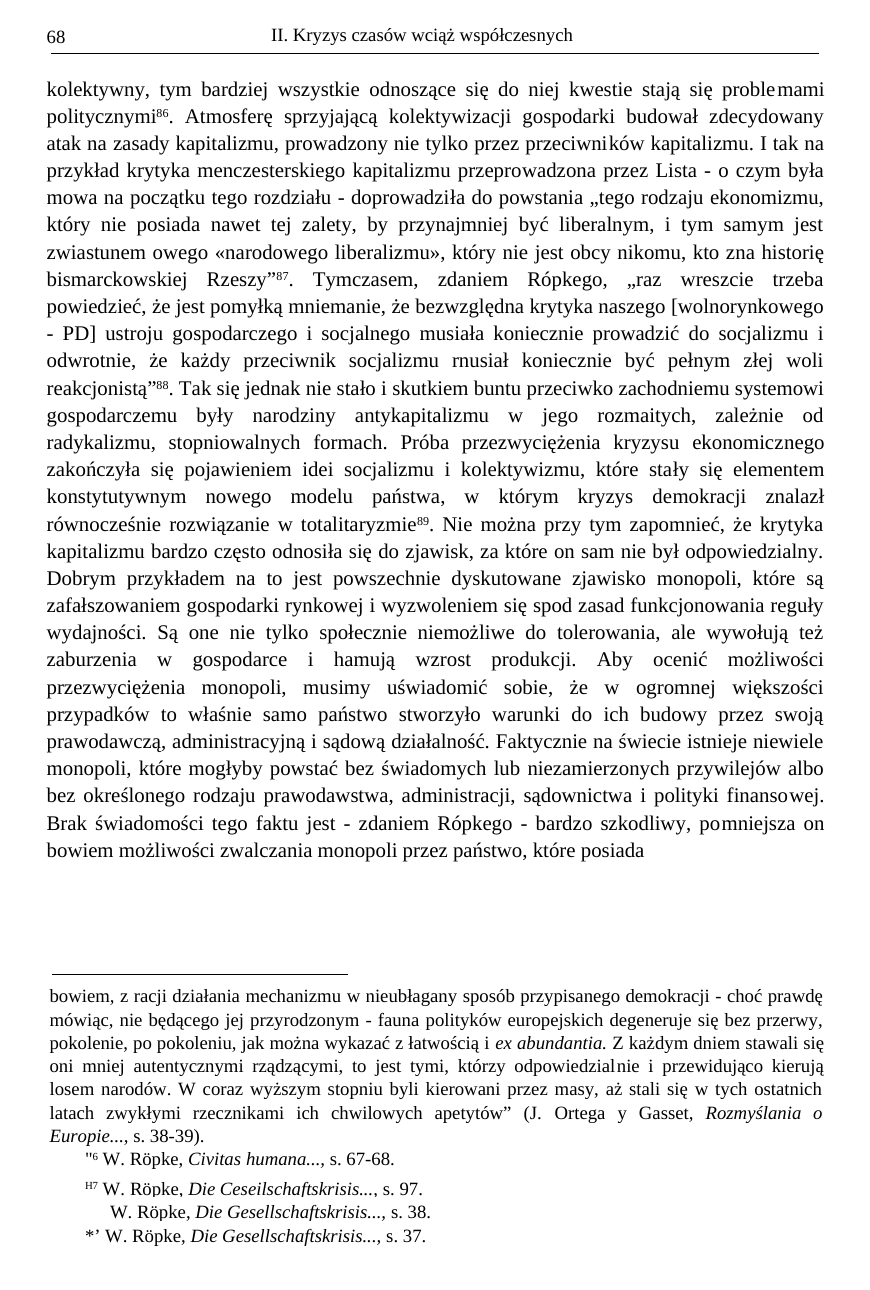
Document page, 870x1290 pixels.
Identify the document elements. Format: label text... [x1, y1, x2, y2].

text kolektywny, tym bardziej wszystkie odnoszące się do niej kwestie stają się proble­mami politycznymi86. Atmosferę sprzyjającą kolektywizacji gospodarki budował zdecydowany atak na zasady kapitalizmu, prowadzony nie tylko przez przeciwni­ków kapitalizmu. I tak na przykład krytyka menczesterskiego kapitalizmu przepro­wadzona przez Lista - o czym była mowa na początku tego rozdziału - doprowadzi­ła do powstania „tego rodzaju ekonomizmu, który nie posiada nawet tej zalety, by przynajmniej być liberalnym, i tym samym jest zwiastunem owego «narodowego li­beralizmu», który nie jest obcy nikomu, kto zna historię bismarckowskiej Rzeszy”87. Tymczasem, zdaniem Rópkego, „raz wreszcie trzeba powiedzieć, że jest pomyłką mniemanie, że bezwzględna krytyka naszego [wolnorynkowego - PD] ustroju go­spodarczego i socjalnego musiała koniecznie prowadzić do socjalizmu i odwrotnie, że każdy przeciwnik socjalizmu rnusiał koniecznie być pełnym złej woli reakcjoni­stą”88. Tak się jednak nie stało i skutkiem buntu przeciwko zachodniemu systemowi gospodarczemu były narodziny antykapitalizmu w jego rozmaitych, zależnie od radykalizmu, stopniowalnych formach. Próba przezwyciężenia kryzysu ekonomicz­nego zakończyła się pojawieniem idei socjalizmu i kolektywizmu, które sta­ły się elementem konstytutywnym nowego modelu państwa, w którym kryzys de­mokracji znalazł równocześnie rozwiązanie w totalitaryzmie89. Nie można przy tym zapomnieć, że krytyka kapitalizmu bardzo często odnosiła się do zjawisk, za które on sam nie był odpowiedzialny. Dobrym przykładem na to jest powszechnie dyskutowane zjawisko monopoli, które są zafałszowaniem gospodarki rynkowej i wyzwoleniem się spod zasad funkcjonowania reguły wydajności. Są one nie tylko społecznie niemożliwe do tolerowania, ale wywołują też zaburzenia w gospodarce i hamują wzrost produkcji. Aby ocenić możliwości przezwyciężenia monopoli, mu­simy uświadomić sobie, że w ogromnej większości przypadków to właśnie samo państwo stworzyło warunki do ich budowy przez swoją prawodawczą, administra­cyjną i sądową działalność. Faktycznie na świecie istnieje niewiele monopoli, któ­re mogłyby powstać bez świadomych lub niezamierzonych przywilejów albo bez określonego rodzaju prawodawstwa, administracji, sądownictwa i polityki finanso­wej. Brak świadomości tego faktu jest - zdaniem Rópkego - bardzo szkodliwy, po­mniejsza on bowiem możliwości zwalczania monopoli przez państwo, które posiada [46, 76, 824, 862]
text "6 W. Röpke, Civitas humana..., s. 67-68. [49, 1148, 824, 1169]
text *’ W. Röpke, Die Gesellschaftskrisis..., s. 37. [49, 1224, 824, 1246]
text II. Kryzys czasów wciąż współczesnych [271, 24, 596, 46]
text W. Röpke, Die Gesellschaftskrisis..., s. 38. [49, 1201, 824, 1220]
text 68 [46, 26, 71, 47]
text H7 W. Röpke, Die Ceseilschaftskrisis..., s. 97. [49, 1177, 824, 1197]
text bowiem, z racji działania mechanizmu w nieubłagany sposób przypisanego demokracji - choć prawdę mówiąc, nie będącego jej przyrodzonym - fauna polityków europejskich degeneruje się bez przerwy, pokolenie, po pokoleniu, jak można wykazać z łatwością i ex abundantia. Z każ­dym dniem stawali się oni mniej autentycznymi rządzącymi, to jest tymi, którzy odpowiedzial­nie i przewidująco kierują losem narodów. W coraz wyższym stopniu byli kierowani przez masy, aż stali się w tych ostatnich latach zwykłymi rzecznikami ich chwilowych apetytów” (J. Ortega y Gasset, Rozmyślania o Europie..., s. 38-39). [49, 985, 824, 1146]
